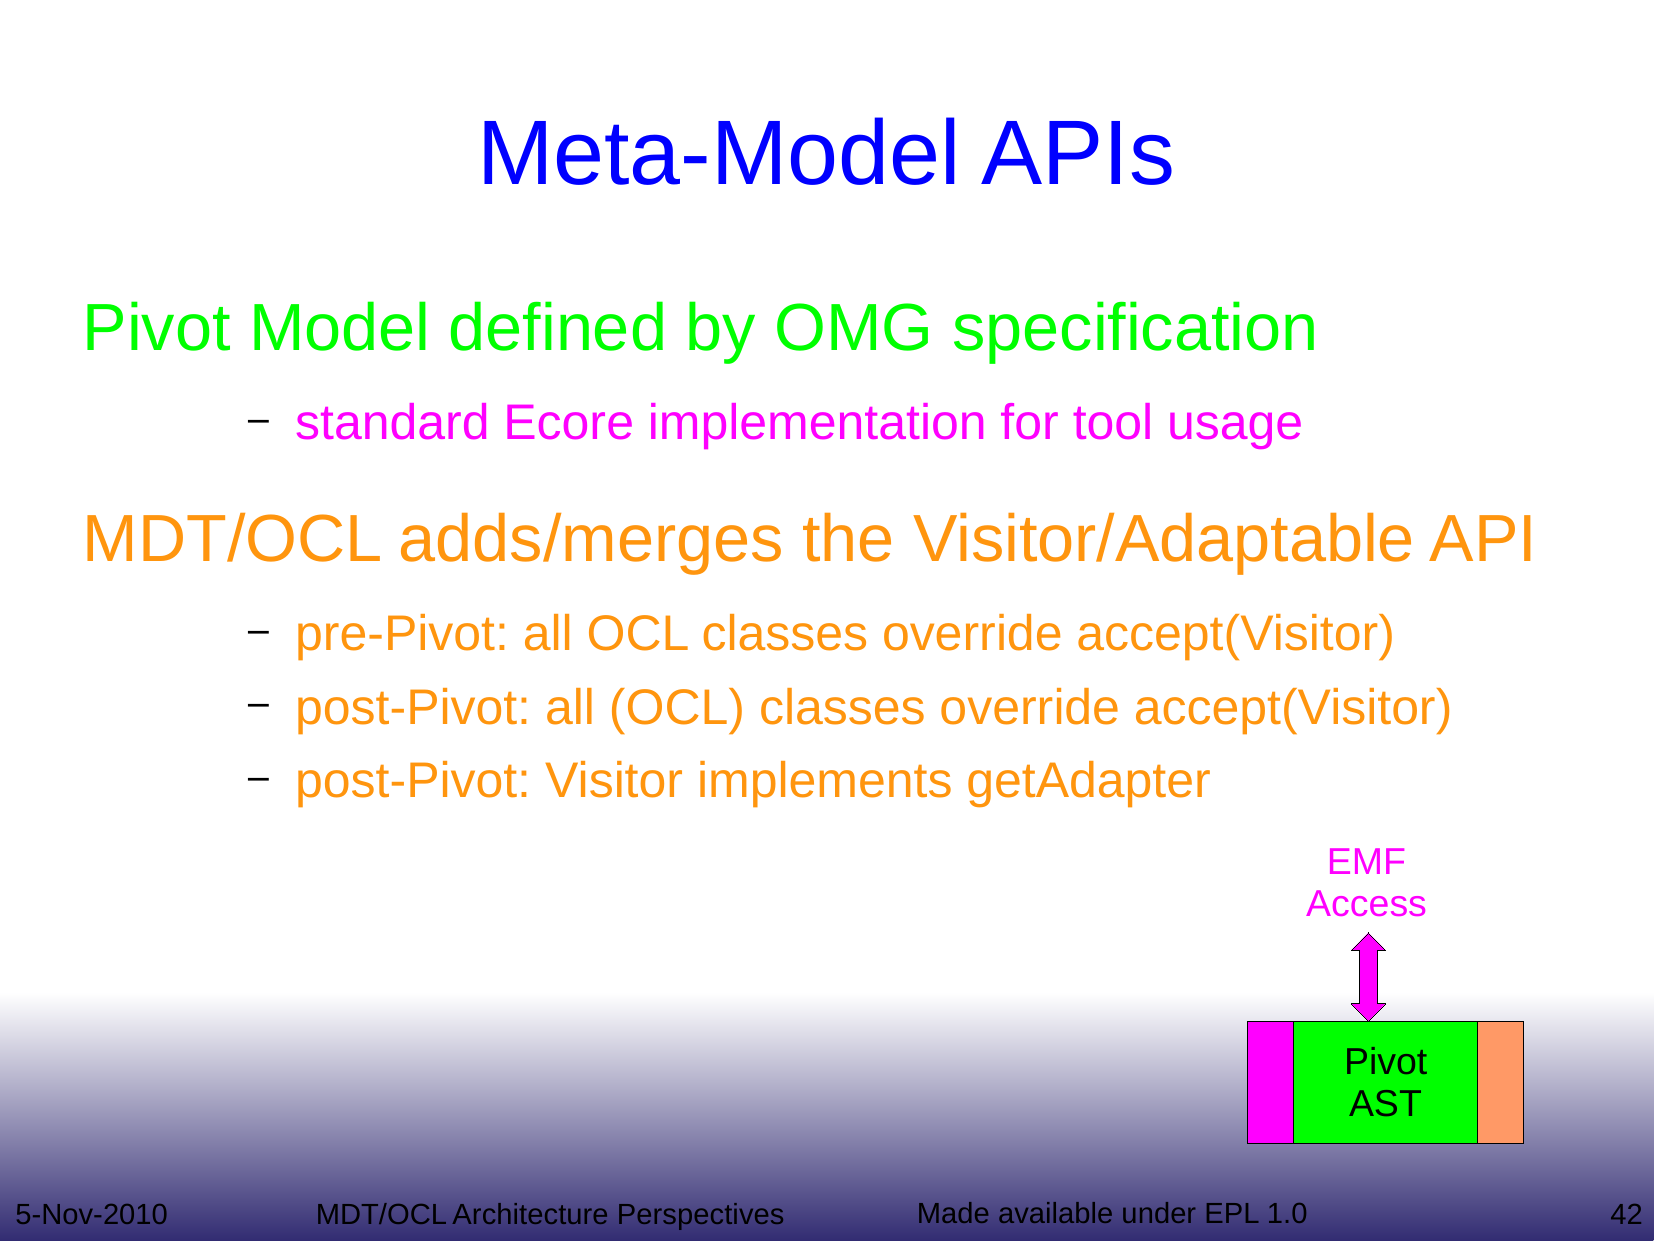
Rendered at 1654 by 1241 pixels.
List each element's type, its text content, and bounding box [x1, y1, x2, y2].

title Meta-Model APIs [82, 56, 1571, 250]
text_box EMF Access [1266, 832, 1467, 963]
text_box [1351, 963, 1386, 1022]
text_box [1247, 1021, 1294, 1144]
text_box Pivot AST [1294, 1021, 1477, 1144]
text_box [1477, 1021, 1524, 1144]
list Pivot Model defined by OMG specification standard Ecore implementation for tool usage MDT/OCL adds/merges the Visitor/Adaptable API pre-Pivot: all OCL classes override accept(Visitor) post-Pivot: all (OCL) classes override accept(Visitor) post-Pivot: Visitor implements getAdapter [82, 290, 1571, 1094]
